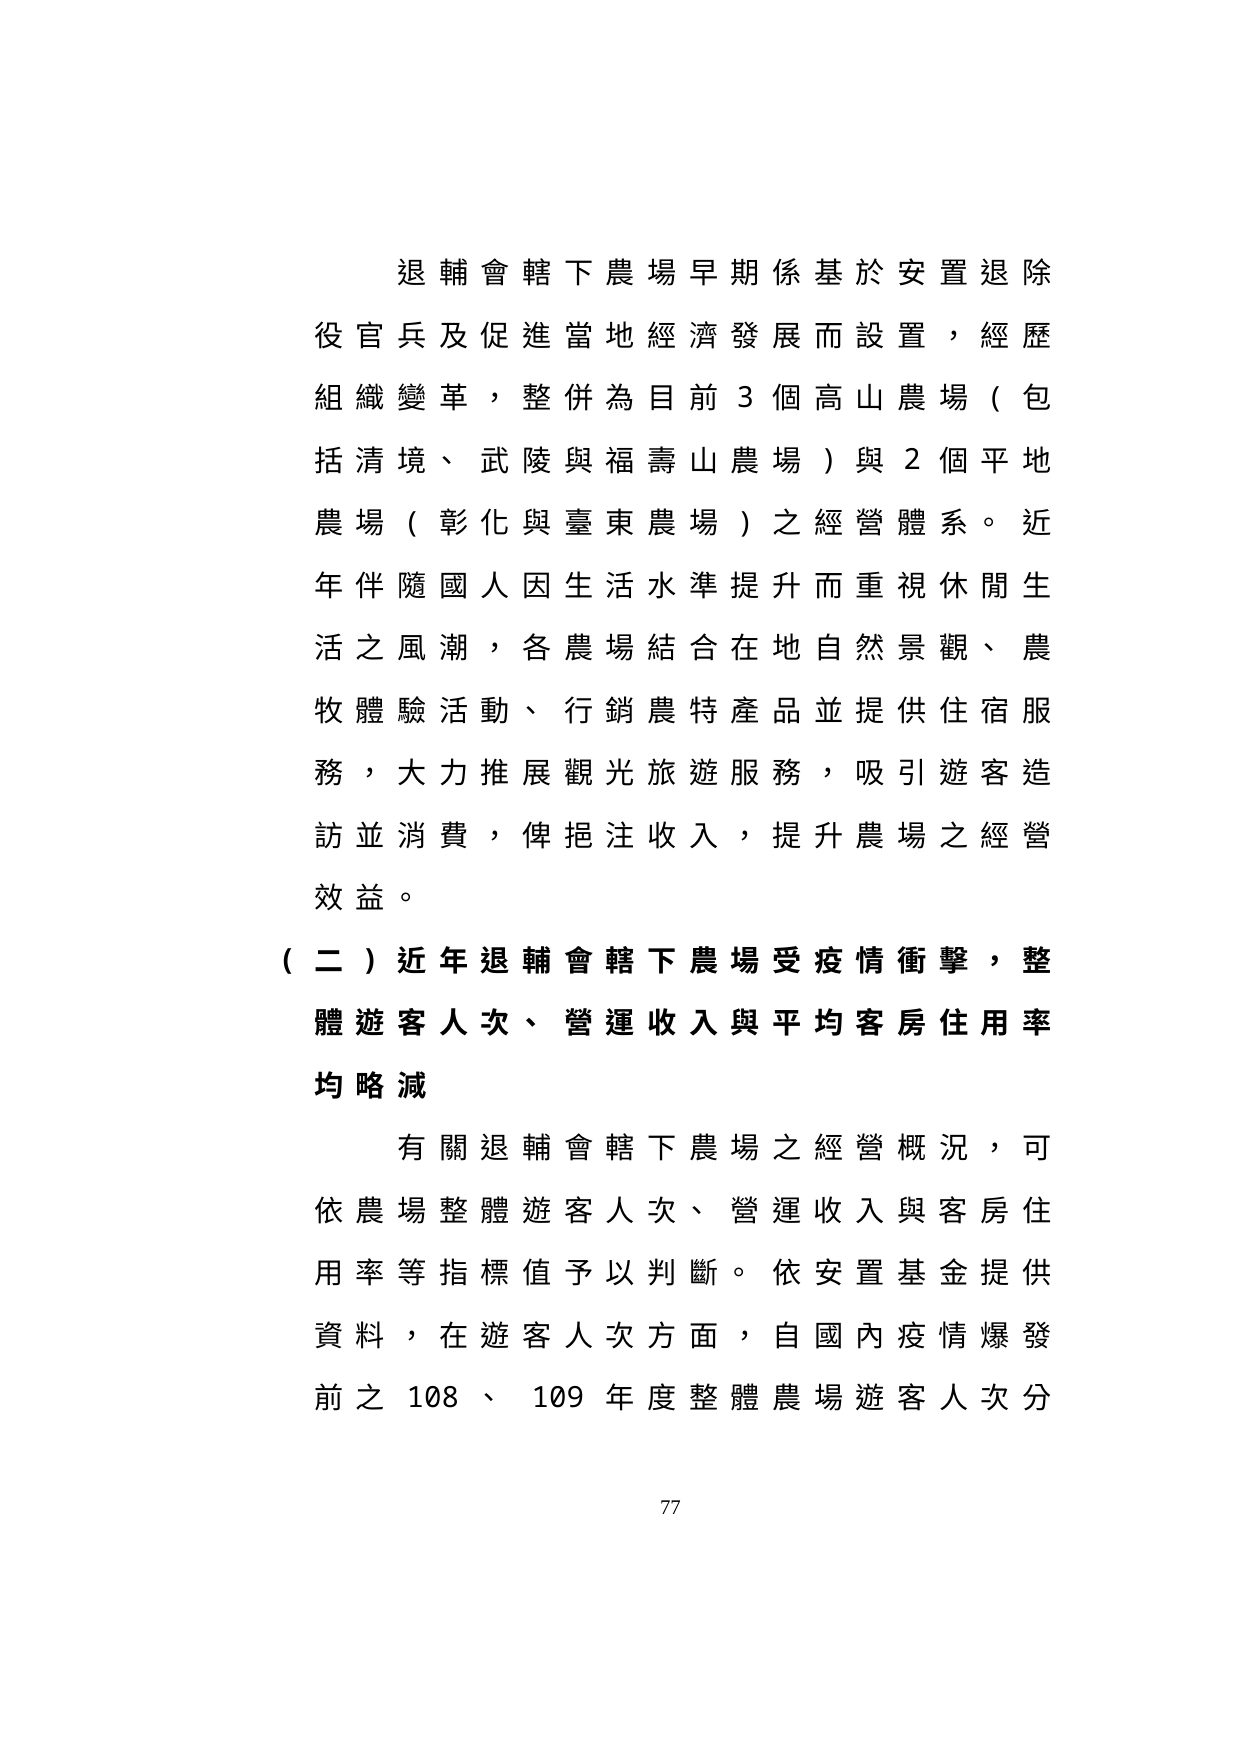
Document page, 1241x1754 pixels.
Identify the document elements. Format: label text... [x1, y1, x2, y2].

text 退輔會轄下農場早期係基於安置退除役官兵及促進當地經濟發展而設置，經歷組織變革，整併為目前3個高山農場(包括清境、武陵與福壽山農場)與2個平地農場(彰化與臺東農場)之經營體系。近年伴隨國人因生活水準提升而重視休閒生活之風潮，各農場結合在地自然景觀、農牧體驗活動、行銷農特產品並提供住宿服務，大力推展觀光旅遊服務，吸引遊客造訪並消費，俾挹注收入，提升農場之經營效益。 [270, 229, 1058, 917]
text (二)近年退輔會轄下農場受疫情衝擊，整體遊客人次、營運收入與平均客房住用率均略減 [242, 917, 1058, 1104]
text 有關退輔會轄下農場之經營概況，可依農場整體遊客人次、營運收入與客房住用率等指標值予以判斷。依安置基金提供資料，在遊客人次方面，自國內疫情爆發前之108、109年度整體農場遊客人次分 [215, 1104, 1058, 1417]
